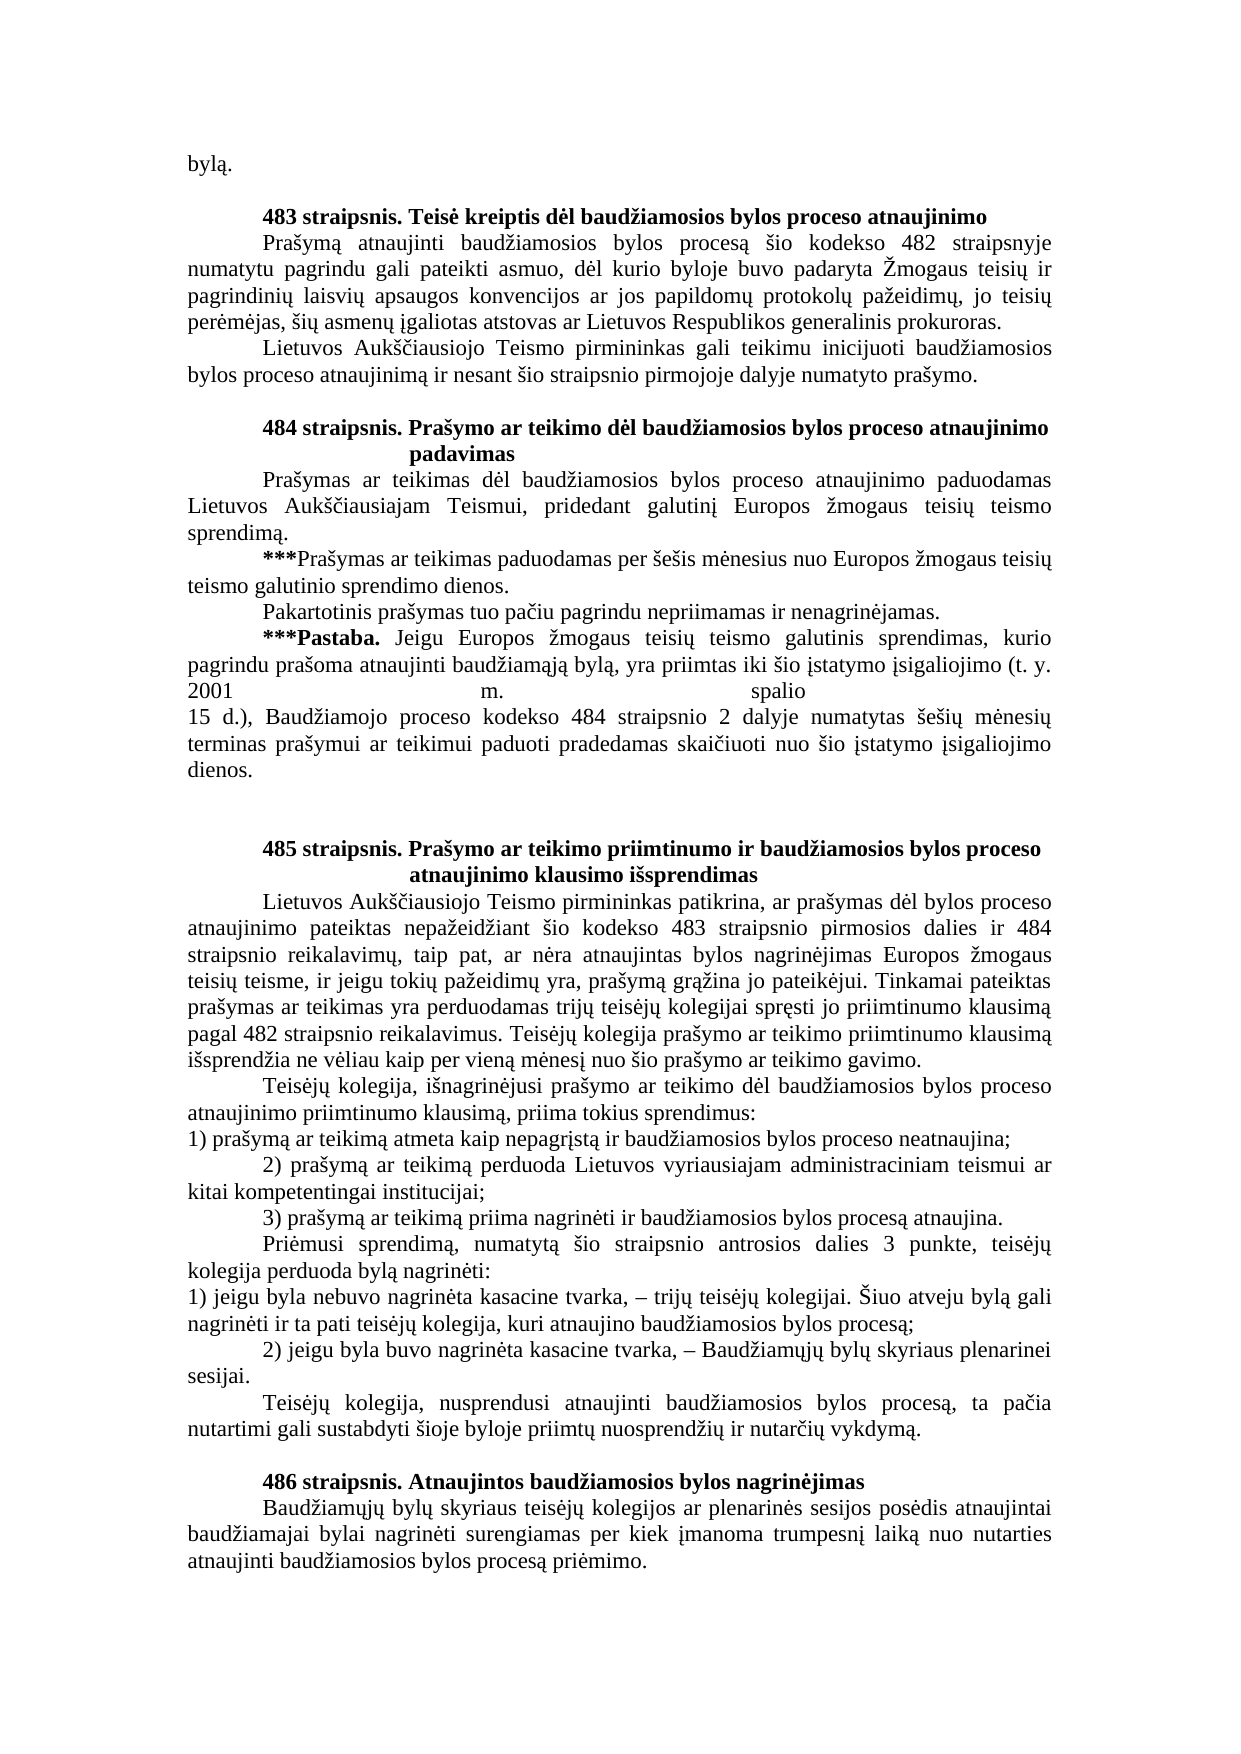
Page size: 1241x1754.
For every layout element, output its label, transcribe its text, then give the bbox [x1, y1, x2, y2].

text Prašymą atnaujinti baudžiamosios bylos procesą šio kodekso 482 straipsnyje numatytu pagrindu gali pateikti asmuo, dėl kurio byloje buvo padaryta Žmogaus teisių ir pagrindinių laisvių apsaugos konvencijos ar jos papildomų protokolų pažeidimų, jo teisių perėmėjas, šių asmenų įgaliotas atstovas ar Lietuvos Respublikos generalinis prokuroras. [187, 229, 1053, 334]
text 483 straipsnis. Teisė kreiptis dėl baudžiamosios bylos proceso atnaujinimo [187, 203, 1053, 229]
text Teisėjų kolegija, išnagrinėjusi prašymo ar teikimo dėl baudžiamosios bylos proceso atnaujinimo priimtinumo klausimą, priima tokius sprendimus: [187, 1072, 1053, 1125]
text Teisėjų kolegija, nusprendusi atnaujinti baudžiamosios bylos procesą, ta pačia nutartimi gali sustabdyti šioje byloje priimtų nuosprendžių ir nutarčių vykdymą. [187, 1389, 1053, 1441]
text 3) prašymą ar teikimą priima nagrinėti ir baudžiamosios bylos procesą atnaujina. [187, 1204, 1053, 1231]
text 1) prašymą ar teikimą atmeta kaip nepagrįstą ir baudžiamosios bylos proceso neatnaujina; [187, 1125, 1053, 1151]
text bylą. [187, 150, 1053, 176]
text Pakartotinis prašymas tuo pačiu pagrindu nepriimamas ir nenagrinėjamas. [187, 598, 1053, 624]
text Prašymas ar teikimas dėl baudžiamosios bylos proceso atnaujinimo paduodamas Lietuvos Aukščiausiajam Teismui, pridedant galutinį Europos žmogaus teisių teismo sprendimą. [187, 466, 1053, 545]
text Lietuvos Aukščiausiojo Teismo pirmininkas patikrina, ar prašymas dėl bylos proceso atnaujinimo pateiktas nepažeidžiant šio kodekso 483 straipsnio pirmosios dalies ir 484 straipsnio reikalavimų, taip pat, ar nėra atnaujintas bylos nagrinėjimas Europos žmogaus teisių teisme, ir jeigu tokių pažeidimų yra, prašymą grąžina jo pateikėjui. Tinkamai pateiktas prašymas ar teikimas yra perduodamas trijų teisėjų kolegijai spręsti jo priimtinumo klausimą pagal 482 straipsnio reikalavimus. Teisėjų kolegija prašymo ar teikimo priimtinumo klausimą išsprendžia ne vėliau kaip per vieną mėnesį nuo šio prašymo ar teikimo gavimo. [187, 888, 1053, 1072]
text ***Prašymas ar teikimas paduodamas per šešis mėnesius nuo Europos žmogaus teisių teismo galutinio sprendimo dienos. [187, 545, 1053, 598]
text 2) jeigu byla buvo nagrinėta kasacine tvarka, – Baudžiamųjų bylų skyriaus plenarinei sesijai. [187, 1336, 1053, 1389]
text Lietuvos Aukščiausiojo Teismo pirmininkas gali teikimu inicijuoti baudžiamosios bylos proceso atnaujinimą ir nesant šio straipsnio pirmojoje dalyje numatyto prašymo. [187, 334, 1053, 387]
text atnaujinimo klausimo išsprendimas [409, 862, 1053, 888]
text 486 straipsnis. Atnaujintos baudžiamosios bylos nagrinėjimas [187, 1468, 1053, 1494]
text 485 straipsnis. Prašymo ar teikimo priimtinumo ir baudžiamosios bylos proceso [262, 835, 1053, 862]
text ***Pastaba. Jeigu Europos žmogaus teisių teismo galutinis sprendimas, kurio pagrindu prašoma atnaujinti baudžiamąją bylą, yra priimtas iki šio įstatymo įsigaliojimo (t. y. 2001 m. spalio 15 d.), Baudžiamojo proceso kodekso 484 straipsnio 2 dalyje numatytas šešių mėnesių terminas prašymui ar teikimui paduoti pradedamas skaičiuoti nuo šio įstatymo įsigaliojimo dienos. [187, 624, 1053, 782]
text Priėmusi sprendimą, numatytą šio straipsnio antrosios dalies 3 punkte, teisėjų kolegija perduoda bylą nagrinėti: [187, 1231, 1053, 1283]
text padavimas [409, 440, 1053, 466]
text Baudžiamųjų bylų skyriaus teisėjų kolegijos ar plenarinės sesijos posėdis atnaujintai baudžiamajai bylai nagrinėti surengiamas per kiek įmanoma trumpesnį laiką nuo nutarties atnaujinti baudžiamosios bylos procesą priėmimo. [187, 1494, 1053, 1573]
text 2) prašymą ar teikimą perduoda Lietuvos vyriausiajam administraciniam teismui ar kitai kompetentingai institucijai; [187, 1151, 1053, 1204]
text 1) jeigu byla nebuvo nagrinėta kasacine tvarka, – trijų teisėjų kolegijai. Šiuo atveju bylą gali nagrinėti ir ta pati teisėjų kolegija, kuri atnaujino baudžiamosios bylos procesą; [187, 1283, 1053, 1336]
text 484 straipsnis. Prašymo ar teikimo dėl baudžiamosios bylos proceso atnaujinimo [262, 413, 1053, 440]
